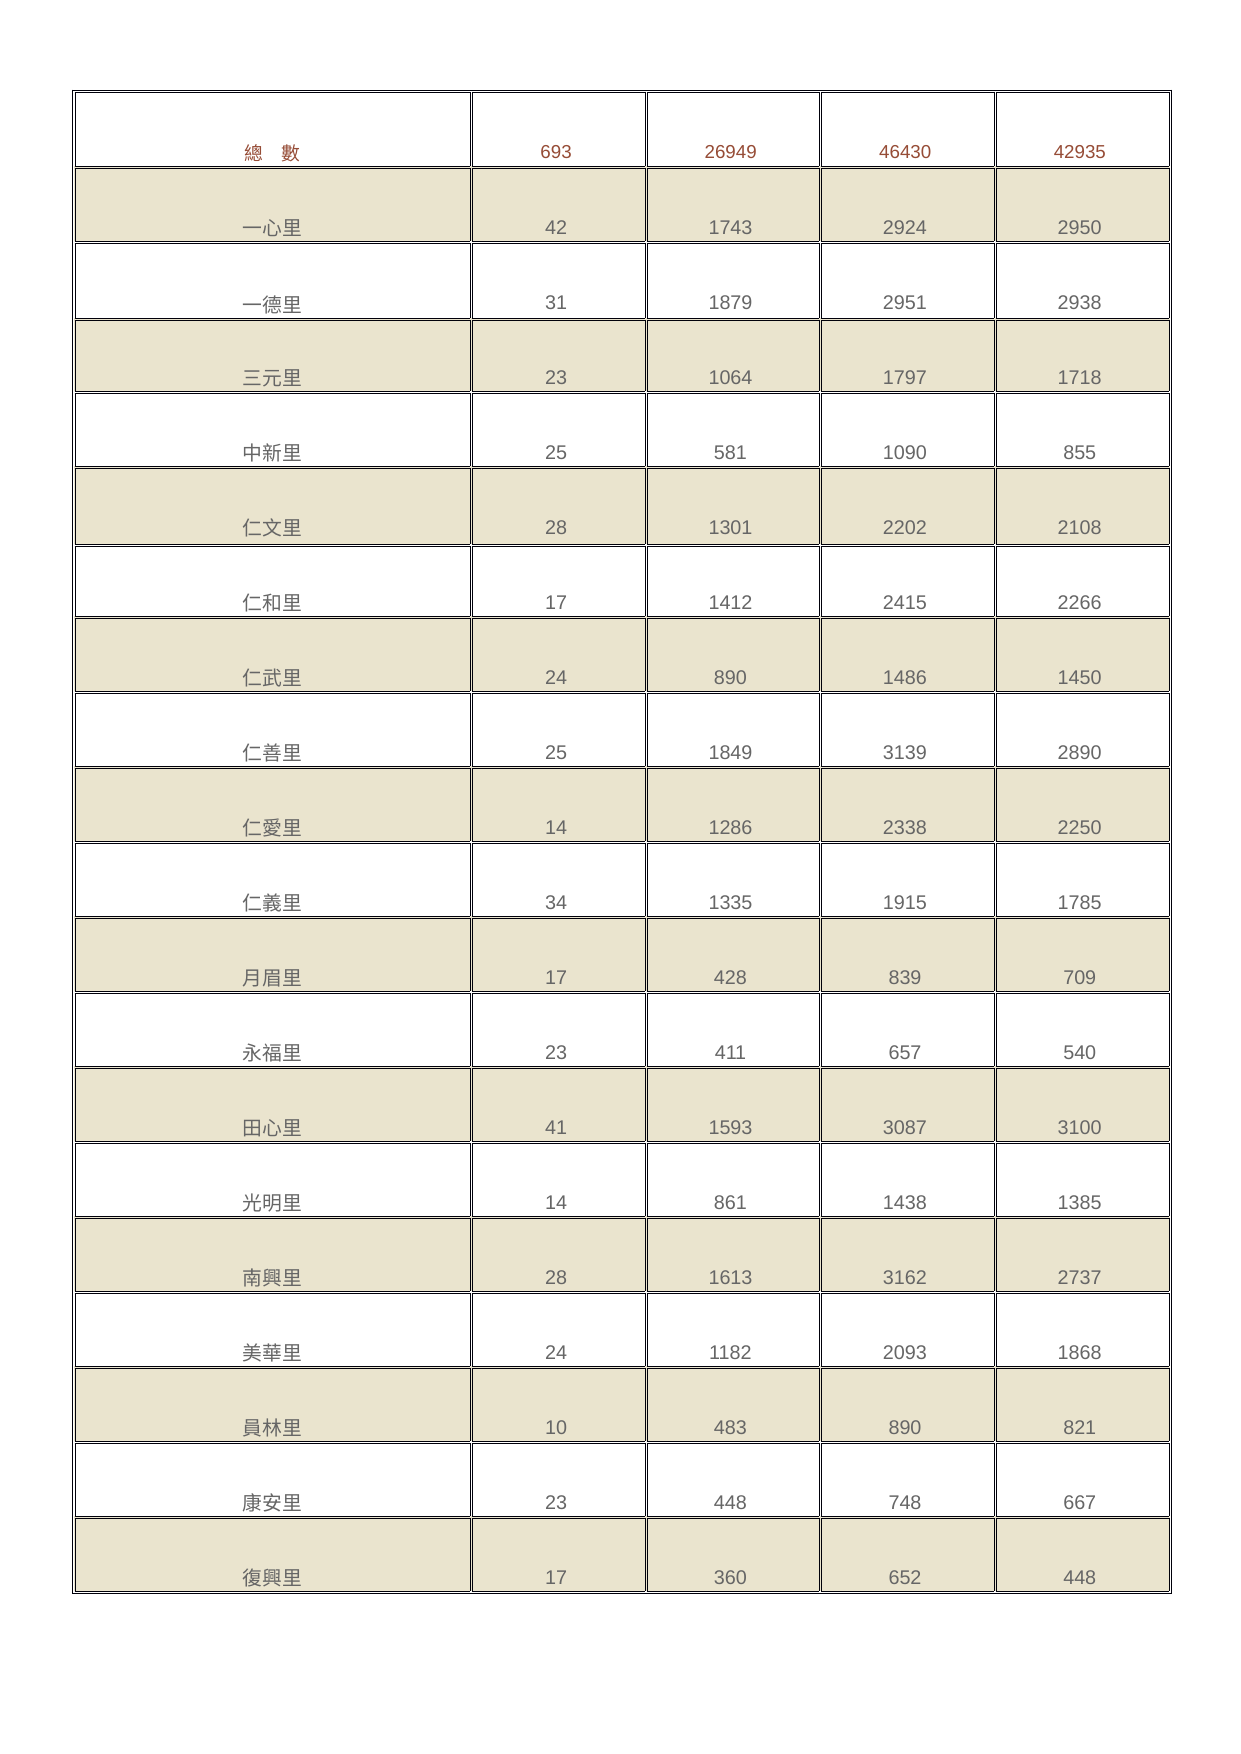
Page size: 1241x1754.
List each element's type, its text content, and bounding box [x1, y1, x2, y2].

table_cell 3087 [822, 1069, 994, 1141]
table_cell 3100 [997, 1069, 1169, 1141]
table_cell 仁文里 [76, 469, 470, 544]
table_cell 411 [648, 994, 819, 1066]
table_cell 667 [997, 1444, 1169, 1516]
table_cell 田心里 [76, 1069, 470, 1141]
table_cell 1450 [997, 619, 1169, 691]
table_cell 821 [997, 1369, 1169, 1441]
table_cell 448 [997, 1519, 1169, 1591]
table_cell 24 [473, 1294, 645, 1366]
table_cell 1335 [648, 844, 819, 916]
table_cell 41 [473, 1069, 645, 1141]
table_cell 17 [473, 919, 645, 991]
table_cell 光明里 [76, 1144, 470, 1216]
table_cell 美華里 [76, 1294, 470, 1366]
table_cell 仁愛里 [76, 769, 470, 841]
table_cell 2093 [822, 1294, 994, 1366]
table_cell 890 [822, 1369, 994, 1441]
table_cell 1613 [648, 1219, 819, 1291]
table_cell 23 [473, 1444, 645, 1516]
table_cell 42 [473, 169, 645, 241]
table_cell 1486 [822, 619, 994, 691]
table_cell 一德里 [76, 244, 470, 318]
table_cell 14 [473, 769, 645, 841]
table_cell 2890 [997, 694, 1169, 766]
table_cell 員林里 [76, 1369, 470, 1441]
table_cell 34 [473, 844, 645, 916]
table_cell 28 [473, 469, 645, 544]
table_cell 2108 [997, 469, 1169, 544]
table_cell 仁和里 [76, 547, 470, 616]
table_cell 總 數 [76, 93, 470, 166]
table_cell 360 [648, 1519, 819, 1591]
table_cell 657 [822, 994, 994, 1066]
table_cell 1849 [648, 694, 819, 766]
table_cell 42935 [997, 93, 1169, 166]
table_cell 652 [822, 1519, 994, 1591]
table_cell 2338 [822, 769, 994, 841]
table_cell 861 [648, 1144, 819, 1216]
table_cell 2951 [822, 244, 994, 318]
table_cell 中新里 [76, 394, 470, 466]
table_cell 仁武里 [76, 619, 470, 691]
table_cell 1412 [648, 547, 819, 616]
table_cell 890 [648, 619, 819, 691]
table_cell 2202 [822, 469, 994, 544]
table_cell 1182 [648, 1294, 819, 1366]
table_cell 2250 [997, 769, 1169, 841]
table_cell 25 [473, 394, 645, 466]
table_cell 23 [473, 321, 645, 391]
table_cell 1064 [648, 321, 819, 391]
table_cell 1743 [648, 169, 819, 241]
table_cell 428 [648, 919, 819, 991]
table_cell 23 [473, 994, 645, 1066]
table_cell 三元里 [76, 321, 470, 391]
table_cell 仁善里 [76, 694, 470, 766]
table_cell 永福里 [76, 994, 470, 1066]
table_cell 1868 [997, 1294, 1169, 1366]
table_cell 1385 [997, 1144, 1169, 1216]
table_cell 1915 [822, 844, 994, 916]
table_cell 1593 [648, 1069, 819, 1141]
table_cell 483 [648, 1369, 819, 1441]
table_cell 1785 [997, 844, 1169, 916]
table_cell 1438 [822, 1144, 994, 1216]
table_cell 一心里 [76, 169, 470, 241]
table_cell 855 [997, 394, 1169, 466]
table_cell 448 [648, 1444, 819, 1516]
table_cell 10 [473, 1369, 645, 1441]
table_cell 2924 [822, 169, 994, 241]
table_cell 540 [997, 994, 1169, 1066]
table_cell 3139 [822, 694, 994, 766]
table_cell 839 [822, 919, 994, 991]
table_cell 復興里 [76, 1519, 470, 1591]
table_cell 693 [473, 93, 645, 166]
table_cell 2415 [822, 547, 994, 616]
table_cell 581 [648, 394, 819, 466]
table_cell 月眉里 [76, 919, 470, 991]
table_cell 2950 [997, 169, 1169, 241]
table_cell 南興里 [76, 1219, 470, 1291]
table_cell 1301 [648, 469, 819, 544]
table_cell 1879 [648, 244, 819, 318]
table_cell 康安里 [76, 1444, 470, 1516]
table_cell 1718 [997, 321, 1169, 391]
table_cell 1797 [822, 321, 994, 391]
table_cell 17 [473, 547, 645, 616]
table_cell 2938 [997, 244, 1169, 318]
table_cell 2266 [997, 547, 1169, 616]
table_cell 仁義里 [76, 844, 470, 916]
table_cell 2737 [997, 1219, 1169, 1291]
table_cell 709 [997, 919, 1169, 991]
table_cell 1286 [648, 769, 819, 841]
table_cell 28 [473, 1219, 645, 1291]
table_cell 748 [822, 1444, 994, 1516]
table_cell 14 [473, 1144, 645, 1216]
table_cell 25 [473, 694, 645, 766]
table_cell 1090 [822, 394, 994, 466]
table_cell 31 [473, 244, 645, 318]
table_cell 26949 [648, 93, 819, 166]
table_cell 46430 [822, 93, 994, 166]
table_cell 24 [473, 619, 645, 691]
table_cell 3162 [822, 1219, 994, 1291]
table_cell 17 [473, 1519, 645, 1591]
